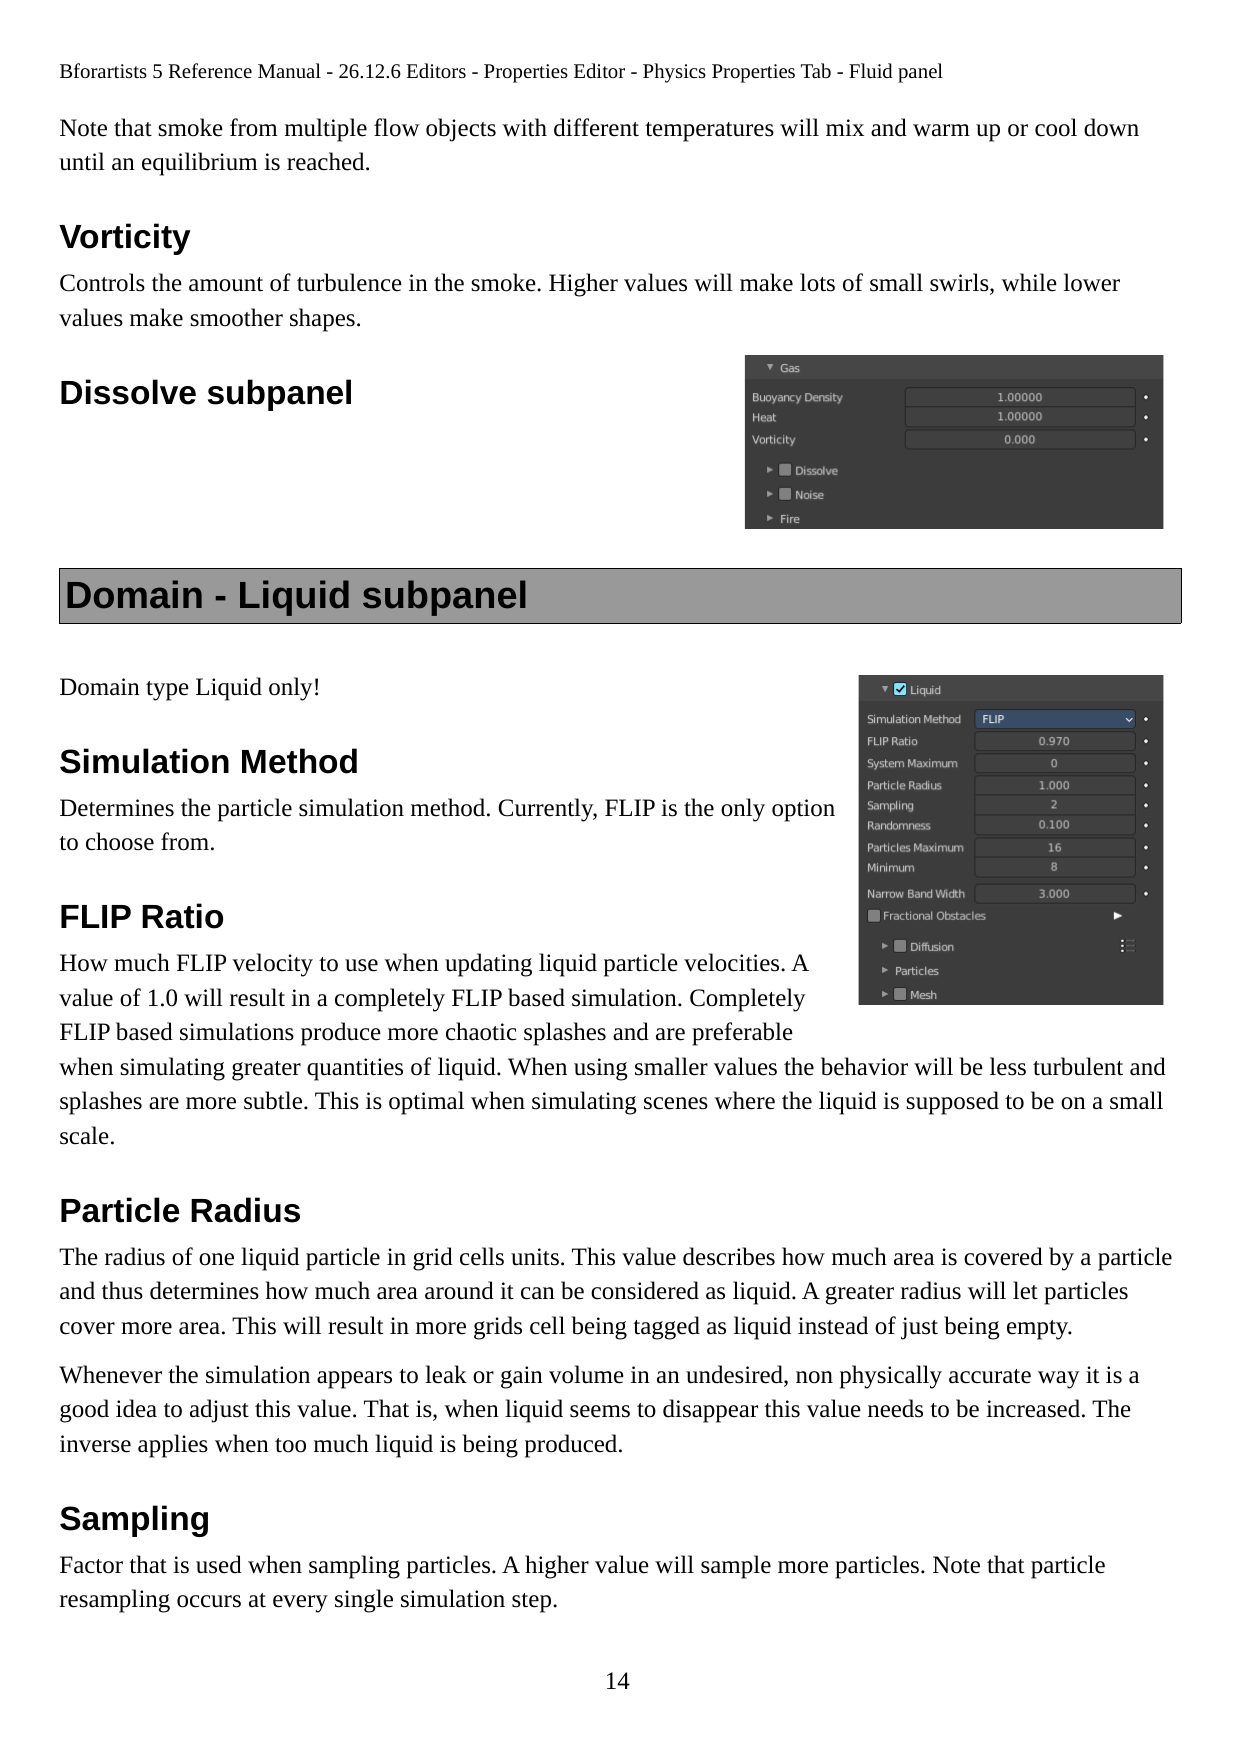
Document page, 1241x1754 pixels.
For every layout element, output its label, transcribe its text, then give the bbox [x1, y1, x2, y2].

subtitle [1164, 742, 1181, 780]
subtitle Sampling [59, 1499, 1181, 1537]
subtitle Dissolve subpanel [59, 372, 744, 411]
picture [858, 675, 1164, 1005]
text Note that smoke from multiple flow objects with different temperatures will mix and warm up or cool down until an equilibrium is reached. [59, 113, 1181, 176]
table_header Domain - Liquid subpanel [60, 569, 1181, 623]
text The radius of one liquid particle in grid cells units. This value describes how much area is covered by a particle and thus determines how much area around it can be considered as liquid. A greater radius will let particles cover more area. This will result in more grids cell being tagged as liquid instead of just being empty. [59, 1242, 1181, 1339]
text Controls the amount of turbulence in the smoke. Higher values will make lots of small swirls, while lower values make smoother shapes. [59, 268, 1181, 331]
subtitle Particle Radius [59, 1191, 1181, 1229]
text How much FLIP velocity to use when updating liquid particle velocities. A value of 1.0 will result in a completely FLIP based simulation. Completely FLIP based simulations produce more chaotic splashes and are preferable when simulating greater quantities of liquid. When using smaller values the behavior will be less turbulent and splashes are more subtle. This is optimal when simulating scenes where the liquid is supposed to be on a small scale. [59, 948, 1181, 1149]
text Whenever the simulation appears to leak or gain volume in an undesired, non physically accurate way it is a good idea to adjust this value. That is, when liquid seems to disappear this value needs to be increased. The inverse applies when too much liquid is being produced. [59, 1360, 1181, 1457]
text Domain type Liquid only! [59, 672, 1181, 701]
subtitle [1164, 372, 1181, 411]
picture [744, 355, 1164, 529]
subtitle FLIP Ratio [59, 897, 858, 936]
subtitle Simulation Method [59, 742, 858, 780]
subtitle Vorticity [59, 217, 1181, 256]
subtitle [1164, 897, 1181, 936]
text Determines the particle simulation method. Currently, FLIP is the only option to choose from. [59, 793, 858, 856]
text Factor that is used when sampling particles. A higher value will sample more particles. Note that particle resampling occurs at every single simulation step. [59, 1550, 1181, 1613]
